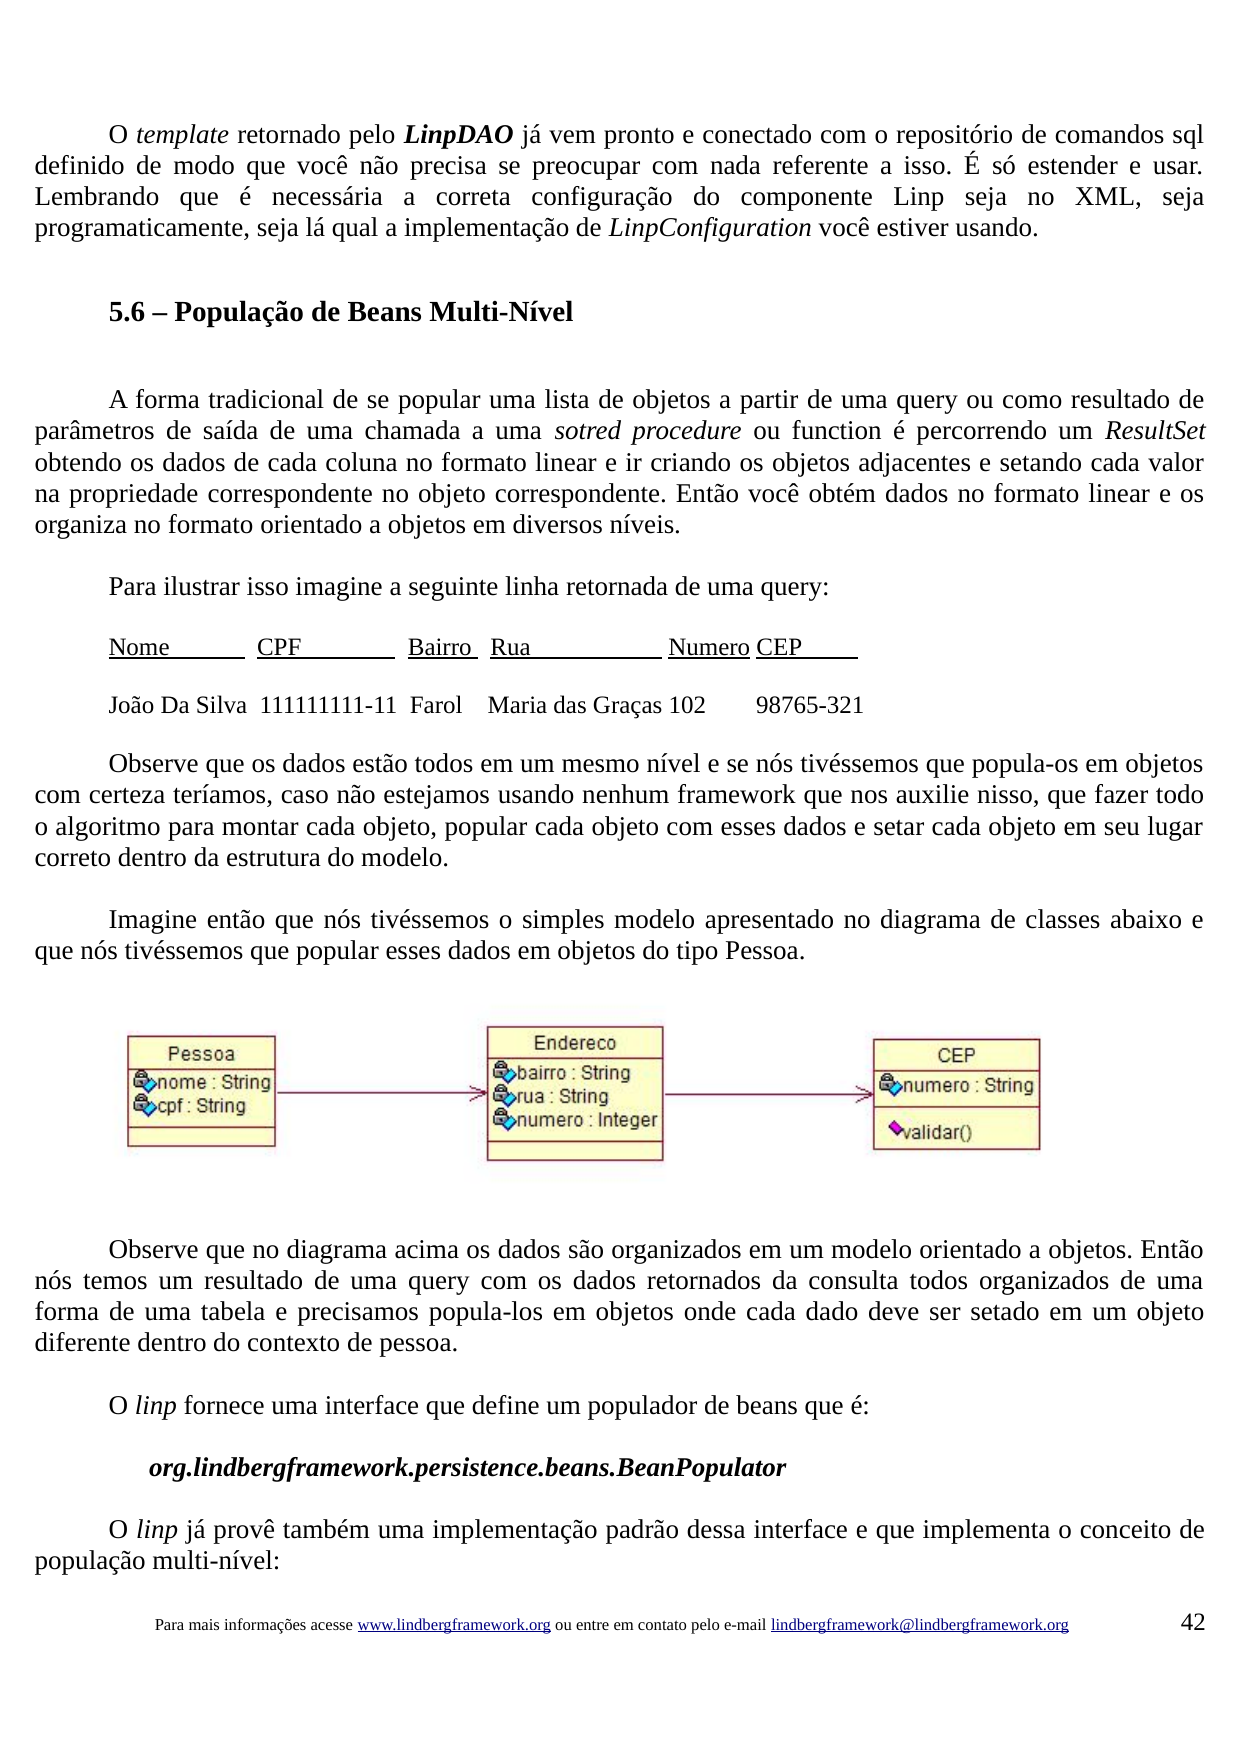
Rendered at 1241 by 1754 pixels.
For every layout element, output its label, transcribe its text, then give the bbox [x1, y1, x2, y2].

text Observe que os dados estão todos em um mesmo nível e se nós tivéssemos que popula-os em objetos com certeza teríamos, caso não estejamos usando nenhum framework que nos auxilie nisso, que fazer todo o algoritmo para montar cada objeto, popular cada objeto com esses dados e setar cada objeto em seu lugar correto dentro da estrutura do modelo. [34, 747, 1206, 872]
text O template retornado pelo LinpDAO já vem pronto e conectado com o repositório de comandos sql definido de modo que você não precisa se preocupar com nada referente a isso. É só estender e usar. Lembrando que é necessária a correta configuração do componente Linp seja no XML, seja programaticamente, seja lá qual a implementação de LinpConfiguration você estiver usando. [34, 118, 1206, 243]
text Observe que no diagrama acima os dados são organizados em um modelo orientado a objetos. Então nós temos um resultado de uma query com os dados retornados da consulta todos organizados de uma forma de uma tabela e precisamos popula-los em objetos onde cada dado deve ser setado em um objeto diferente dentro do contexto de pessoa. [34, 1233, 1206, 1358]
picture [65, 981, 1147, 1202]
text O linp já provê também uma implementação padrão dessa interface e que implementa o conceito de população multi-nível: [34, 1513, 1206, 1576]
text org.lindbergframework.persistence.beans.BeanPopulator [34, 1451, 1206, 1482]
text João Da Silva 111111111-11 Farol Maria das Graças 102 98765-321 [34, 690, 1206, 719]
subtitle 5.6 – População de Beans Multi-Nível [94, 294, 1206, 327]
text Nome CPF Bairro Rua Numero CEP [34, 632, 1206, 661]
text O linp fornece uma interface que define um populador de beans que é: [34, 1389, 1206, 1420]
text Para ilustrar isso imagine a seguinte linha retornada de uma query: [34, 570, 1206, 601]
text Imagine então que nós tivéssemos o simples modelo apresentado no diagrama de classes abaixo e que nós tivéssemos que popular esses dados em objetos do tipo Pessoa. [34, 903, 1206, 966]
text A forma tradicional de se popular uma lista de objetos a partir de uma query ou como resultado de parâmetros de saída de uma chamada a uma sotred procedure ou function é percorrendo um ResultSet obtendo os dados de cada coluna no formato linear e ir criando os objetos adjacentes e setando cada valor na propriedade correspondente no objeto correspondente. Então você obtém dados no formato linear e os organiza no formato orientado a objetos em diversos níveis. [34, 381, 1206, 539]
